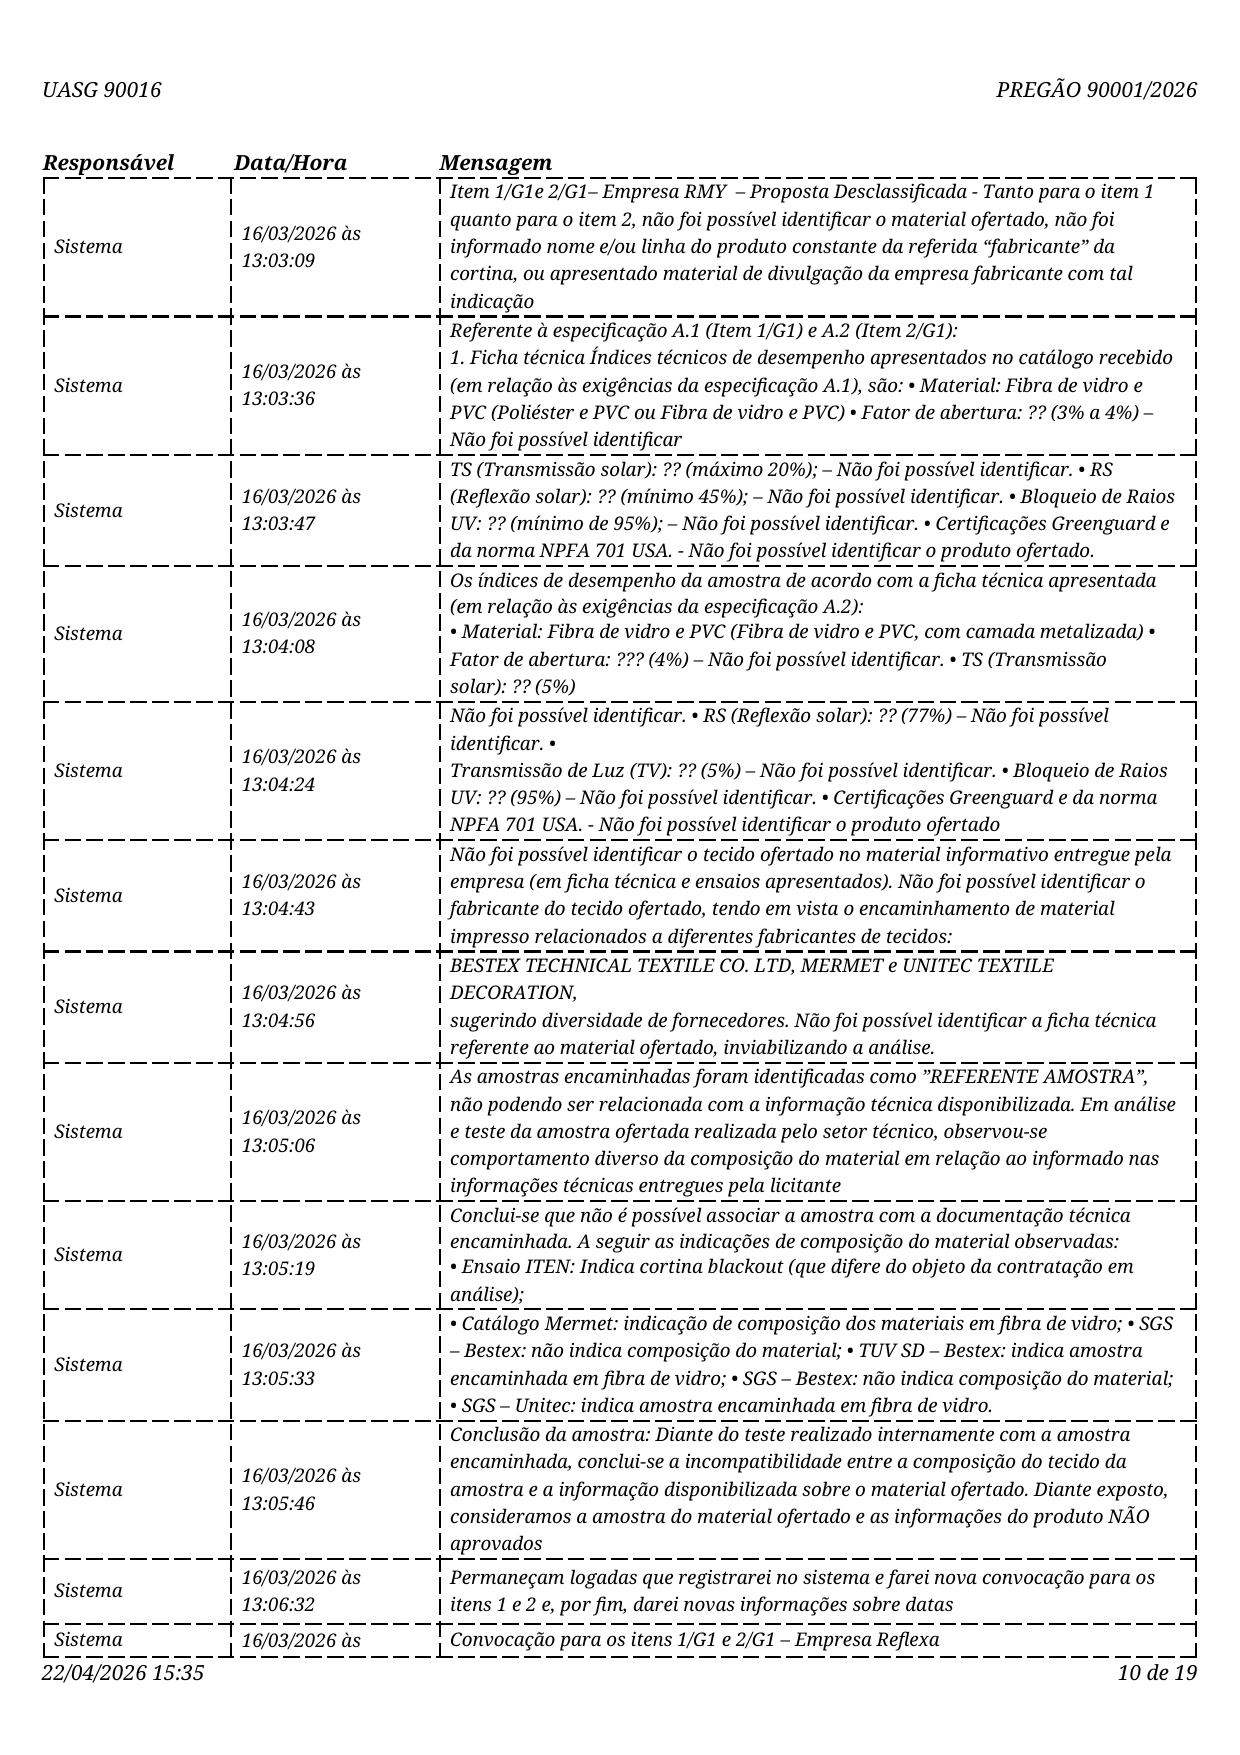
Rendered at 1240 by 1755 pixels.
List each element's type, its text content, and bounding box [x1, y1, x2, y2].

table_cell Conclusão da amostra: Diante do teste realizado internamente com a amostra encaminhada, conclui-se a incompatibilidade entre a composição do tecido da amostra e a informação disponibilizada sobre o material ofertado. Diante exposto, consideramos a amostra do material ofertado e as informações do produto NÃO aprovados [440, 1420, 1196, 1558]
table_cell Sistema [44, 315, 231, 454]
table_cell Sistema [44, 1420, 231, 1558]
table_cell Sistema [44, 1558, 231, 1623]
table_cell Referente à especificação A.1 (Item 1/G1) e A.2 (Item 2/G1): 1. Ficha técnica Índices técnicos de desempenho apresentados no catálogo recebido (em relação às exigências da especificação A.1), são: • Material: Fibra de vidro e PVC (Poliéster e PVC ou Fibra de vidro e PVC) • Fator de abertura: ?? (3% a 4%) – Não foi possível identificar [440, 315, 1196, 454]
table_cell 16/03/2026 às 13:05:46 [231, 1420, 439, 1558]
table_cell Sistema [44, 1623, 231, 1656]
table_cell 16/03/2026 às 13:03:36 [231, 315, 439, 454]
table_cell Item 1/G1e 2/G1– Empresa RMY – Proposta Desclassificada - Tanto para o item 1 quanto para o item 2, não foi possível identificar o material ofertado, não foi informado nome e/ou linha do produto constante da referida “fabricante” da cortina, ou apresentado material de divulgação da empresa fabricante com tal indicação [440, 177, 1196, 315]
table_cell As amostras encaminhadas foram identificadas como ”REFERENTE AMOSTRA”, não podendo ser relacionada com a informação técnica disponibilizada. Em análise e teste da amostra ofertada realizada pelo setor técnico, observou-se comportamento diverso da composição do material em relação ao informado nas informações técnicas entregues pela licitante [440, 1062, 1196, 1200]
table_cell Sistema [44, 839, 231, 950]
table_cell Sistema [44, 1062, 231, 1200]
table_cell 16/03/2026 às 13:04:08 [231, 565, 439, 701]
table_cell Permaneçam logadas que registrarei no sistema e farei nova convocação para os itens 1 e 2 e, por fim, darei novas informações sobre datas [440, 1558, 1196, 1623]
table_cell Os índices de desempenho da amostra de acordo com a ficha técnica apresentada (em relação às exigências da especificação A.2): • Material: Fibra de vidro e PVC (Fibra de vidro e PVC, com camada metalizada) • Fator de abertura: ??? (4%) – Não foi possível identificar. • TS (Transmissão solar): ?? (5%) [440, 565, 1196, 701]
table_cell Não foi possível identificar. • RS (Reflexão solar): ?? (77%) – Não foi possível identificar. • Transmissão de Luz (TV): ?? (5%) – Não foi possível identificar. • Bloqueio de Raios UV: ?? (95%) – Não foi possível identificar. • Certificações Greenguard e da norma NPFA 701 USA. - Não foi possível identificar o produto ofertado [440, 701, 1196, 839]
table_cell 16/03/2026 às 13:06:32 [231, 1558, 439, 1623]
table_cell BESTEX TECHNICAL TEXTILE CO. LTD, MERMET e UNITEC TEXTILE DECORATION, sugerindo diversidade de fornecedores. Não foi possível identificar a ficha técnica referente ao material ofertado, inviabilizando a análise. [440, 950, 1196, 1062]
table_cell 16/03/2026 às 13:05:19 [231, 1200, 439, 1308]
table_cell Sistema [44, 1200, 231, 1308]
table_cell 16/03/2026 às 13:05:33 [231, 1308, 439, 1419]
table_cell Sistema [44, 701, 231, 839]
table_cell 16/03/2026 às 13:04:24 [231, 701, 439, 839]
table_cell 16/03/2026 às [231, 1623, 439, 1656]
table_cell Conclui-se que não é possível associar a amostra com a documentação técnica encaminhada. A seguir as indicações de composição do material observadas: • Ensaio ITEN: Indica cortina blackout (que difere do objeto da contratação em análise); [440, 1200, 1196, 1308]
table_cell Não foi possível identificar o tecido ofertado no material informativo entregue pela empresa (em ficha técnica e ensaios apresentados). Não foi possível identificar o fabricante do tecido ofertado, tendo em vista o encaminhamento de material impresso relacionados a diferentes fabricantes de tecidos: [440, 839, 1196, 950]
table_cell TS (Transmissão solar): ?? (máximo 20%); – Não foi possível identificar. • RS (Reflexão solar): ?? (mínimo 45%); – Não foi possível identificar. • Bloqueio de Raios UV: ?? (mínimo de 95%); – Não foi possível identificar. • Certificações Greenguard e da norma NPFA 701 USA. - Não foi possível identificar o produto ofertado. [440, 454, 1196, 565]
table_cell 16/03/2026 às 13:05:06 [231, 1062, 439, 1200]
table_cell 16/03/2026 às 13:03:47 [231, 454, 439, 565]
table_cell Sistema [44, 177, 231, 315]
table_cell Sistema [44, 950, 231, 1062]
table_cell Sistema [44, 565, 231, 701]
table_cell 16/03/2026 às 13:03:09 [231, 177, 439, 315]
table_cell • Catálogo Mermet: indicação de composição dos materiais em fibra de vidro; • SGS – Bestex: não indica composição do material; • TUV SD – Bestex: indica amostra encaminhada em fibra de vidro; • SGS – Bestex: não indica composição do material; • SGS – Unitec: indica amostra encaminhada em fibra de vidro. [440, 1308, 1196, 1419]
table_cell 16/03/2026 às 13:04:56 [231, 950, 439, 1062]
table_cell 16/03/2026 às 13:04:43 [231, 839, 439, 950]
table_cell Sistema [44, 454, 231, 565]
table_cell Sistema [44, 1308, 231, 1419]
table_cell Convocação para os itens 1/G1 e 2/G1 – Empresa Reflexa [440, 1623, 1196, 1656]
